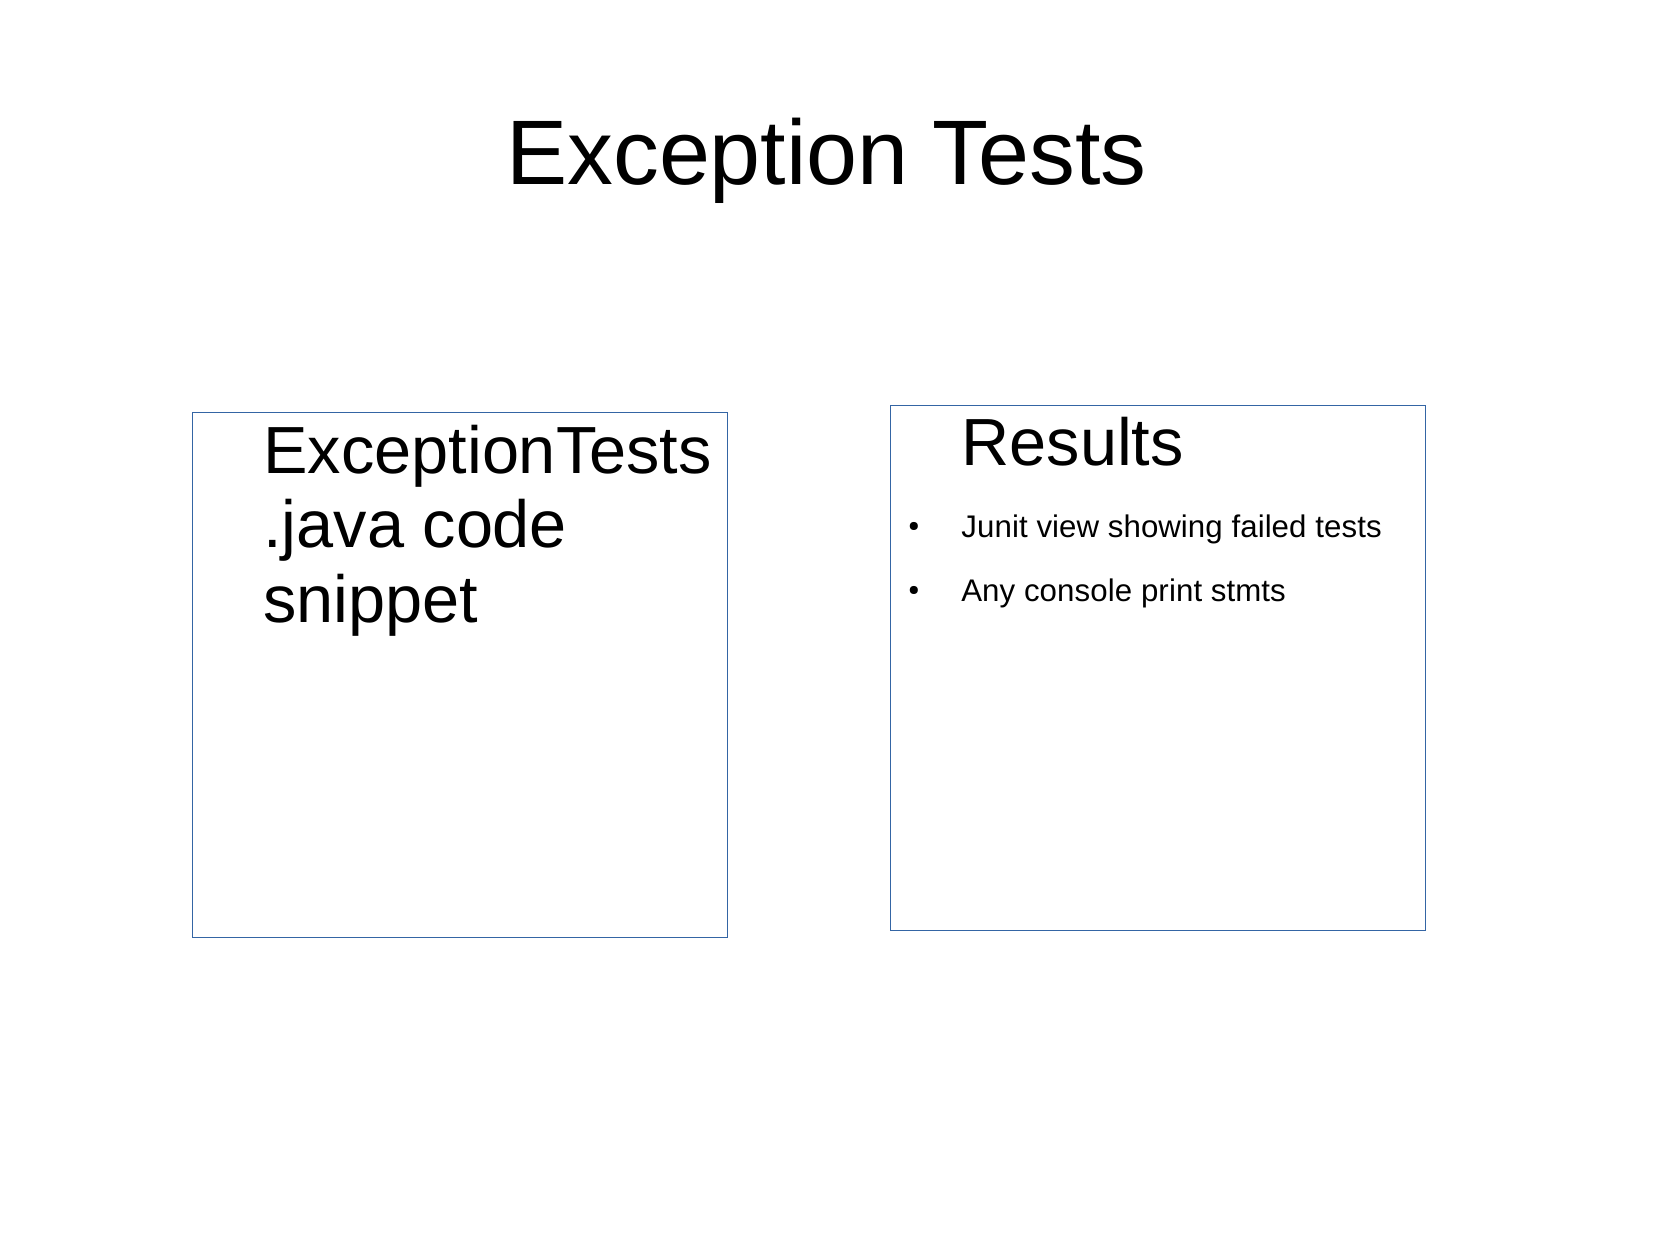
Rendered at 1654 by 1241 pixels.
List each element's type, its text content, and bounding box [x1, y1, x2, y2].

list Results Junit view showing failed tests Any console print stmts [890, 405, 1426, 931]
title Exception Tests [82, 49, 1571, 257]
list ExceptionTests.java code snippet [192, 412, 728, 938]
